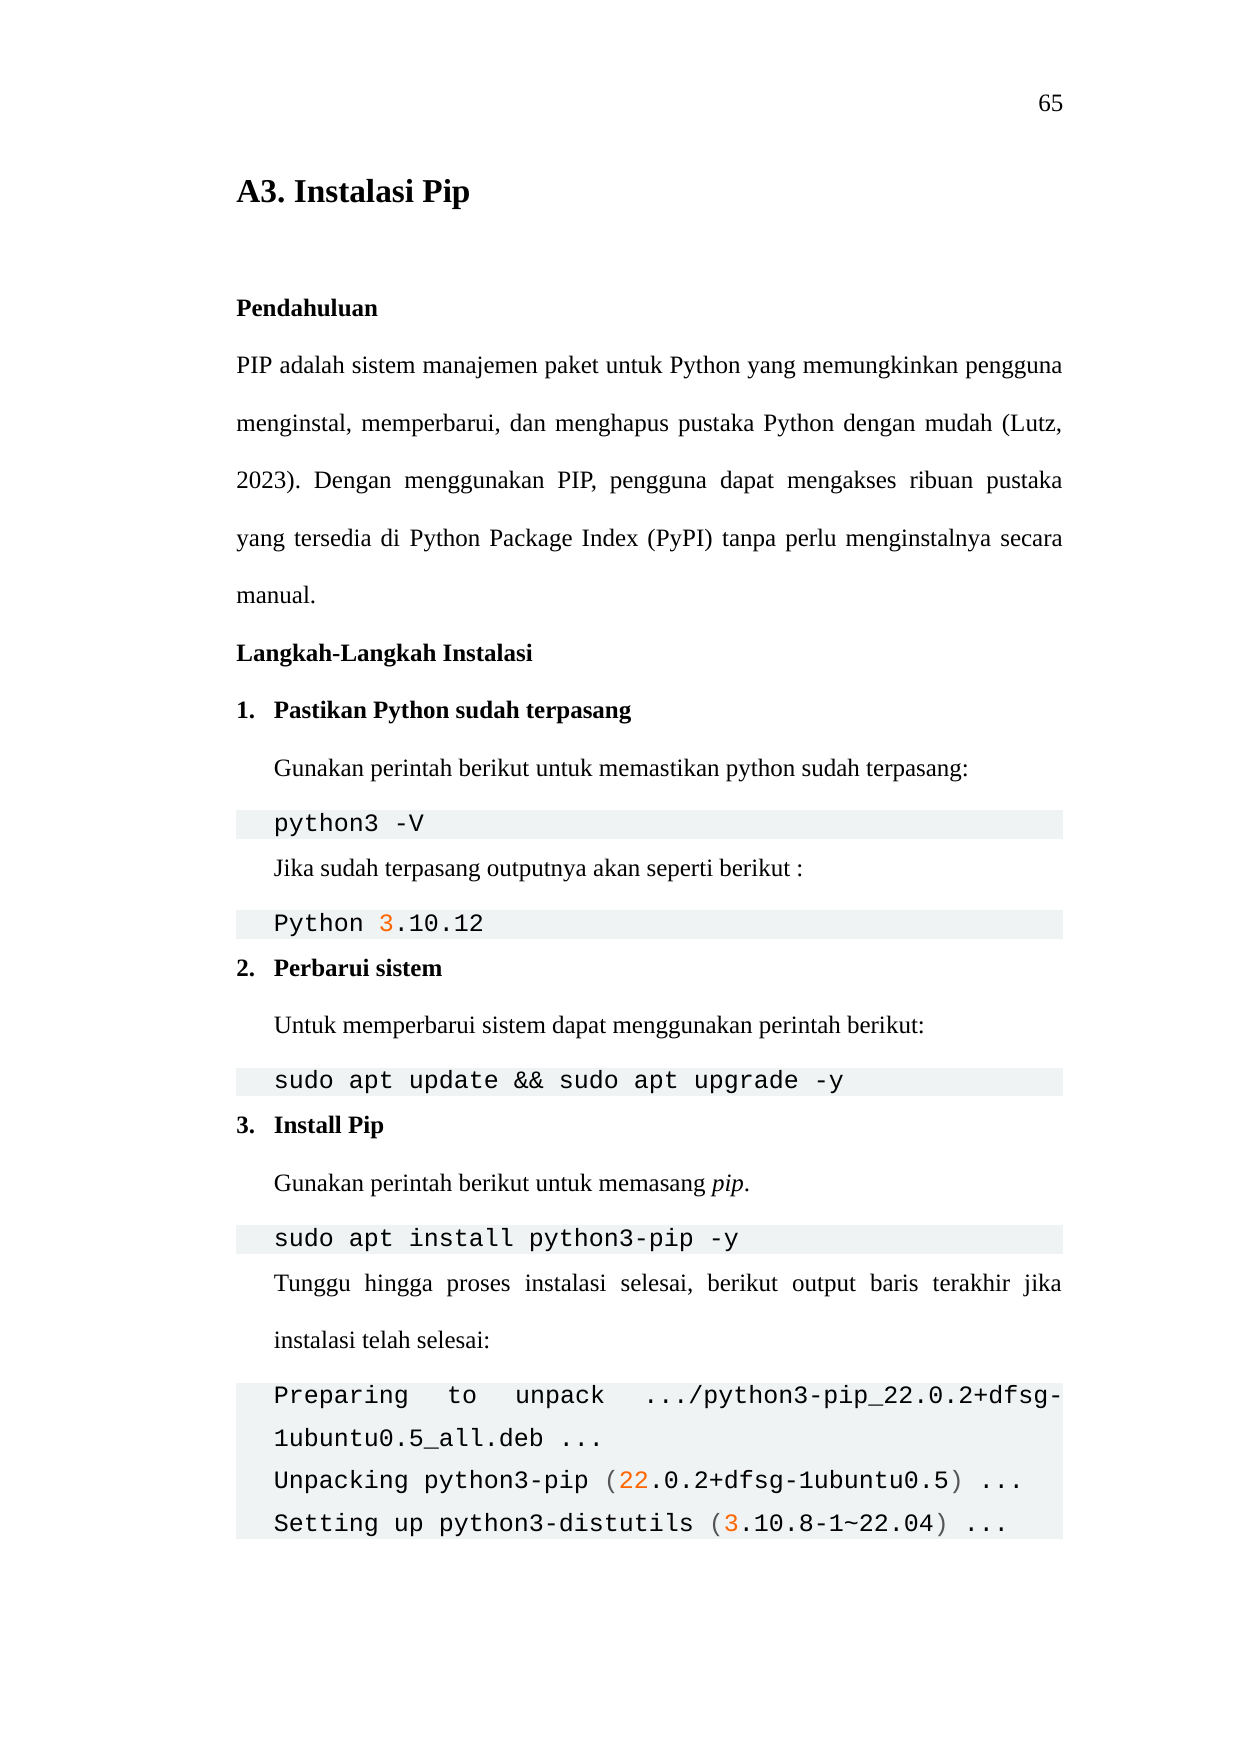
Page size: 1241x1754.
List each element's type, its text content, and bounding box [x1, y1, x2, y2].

text sudo apt install python3-pip -y [236, 1225, 1063, 1254]
list Pastikan Python sudah terpasang [236, 695, 1063, 724]
list Setting up python3-distutils (3.10.8-1~22.04) ... [236, 1510, 1063, 1539]
list Untuk memperbarui sistem dapat menggunakan perintah berikut: [236, 1010, 1063, 1039]
list Preparing to unpack .../python3-pip_22.0.2+dfsg-1ubuntu0.5_all.deb ... [236, 1383, 1063, 1454]
text Langkah-Langkah Instalasi [236, 638, 1063, 667]
subtitle A3. Instalasi Pip [236, 172, 1063, 210]
list Tunggu hingga proses instalasi selesai, berikut output baris terakhir jika instalasi telah selesai: [236, 1268, 1063, 1354]
list Gunakan perintah berikut untuk memastikan python sudah terpasang: [236, 753, 1063, 782]
text Pendahuluan [236, 293, 1063, 322]
list Python 3.10.12 [236, 910, 1063, 939]
list Gunakan perintah berikut untuk memasang pip. [236, 1168, 1063, 1197]
list Perbarui sistem [236, 953, 1063, 982]
list Jika sudah terpasang outputnya akan seperti berikut : [236, 853, 1063, 882]
text PIP adalah sistem manajemen paket untuk Python yang memungkinkan pengguna menginstal, memperbarui, dan menghapus pustaka Python dengan mudah (Lutz, 2023). Dengan menggunakan PIP, pengguna dapat mengakses ribuan pustaka yang tersedia di Python Package Index (PyPI) tanpa perlu menginstalnya secara manual. [236, 350, 1063, 609]
list Install Pip [236, 1110, 1063, 1139]
text python3 -V [236, 810, 1063, 839]
text sudo apt update && sudo apt upgrade -y [236, 1068, 1063, 1096]
list Unpacking python3-pip (22.0.2+dfsg-1ubuntu0.5) ... [236, 1468, 1063, 1496]
